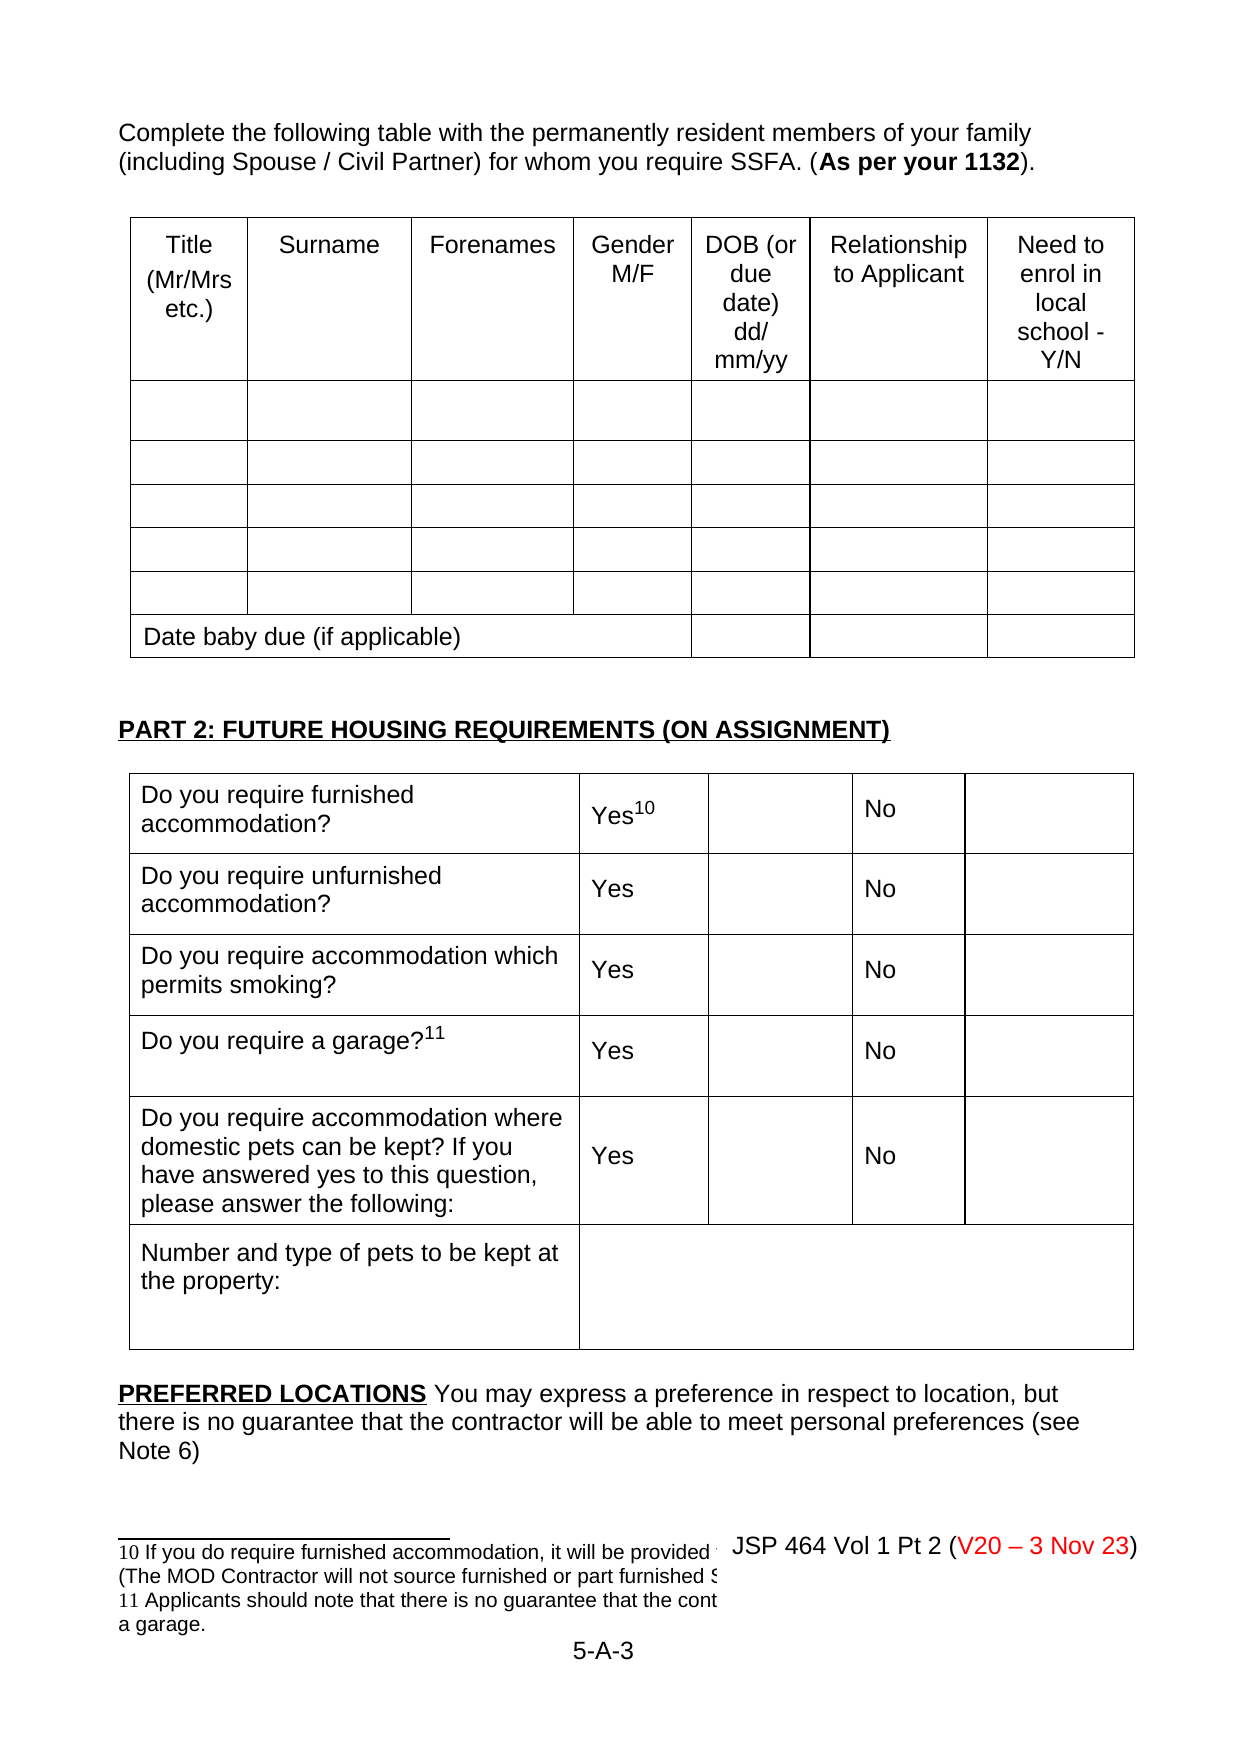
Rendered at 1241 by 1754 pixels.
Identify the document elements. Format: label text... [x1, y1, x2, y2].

table_cell [131, 572, 247, 614]
table_cell Date baby due (if applicable) [131, 615, 691, 657]
table_cell [131, 485, 247, 527]
table_cell [692, 615, 809, 657]
table_cell [692, 485, 809, 527]
table_cell [131, 381, 247, 440]
table_cell [131, 441, 247, 483]
table_cell [988, 441, 1134, 483]
table_header DOB (or due date) dd/mm/yy [692, 218, 809, 380]
table_header [709, 774, 852, 853]
table_header Surname [248, 218, 411, 380]
table_cell [574, 441, 691, 483]
table_header Yes [580, 774, 708, 853]
table_cell [574, 485, 691, 527]
table_cell Do you require accommodation where domestic pets can be kept? If you have answered yes to this question, please answer the following: [130, 1097, 579, 1224]
table_cell [248, 572, 411, 614]
table_cell No [853, 1097, 964, 1224]
table_cell No [853, 935, 964, 1015]
table_cell [248, 485, 411, 527]
table_cell [412, 572, 573, 614]
table_cell No [853, 854, 964, 934]
table_cell [412, 485, 573, 527]
table_cell [811, 615, 987, 657]
table_cell [811, 572, 987, 614]
table_cell [709, 854, 852, 934]
table_cell [966, 1016, 1133, 1096]
table_cell [412, 381, 573, 440]
table_cell [988, 381, 1134, 440]
table_header Gender M/F [574, 218, 691, 380]
table_cell [574, 381, 691, 440]
table_cell No [853, 1016, 964, 1096]
table_cell [412, 528, 573, 571]
table_cell [988, 528, 1134, 571]
table_cell [709, 1097, 852, 1224]
table_cell [966, 854, 1133, 934]
table_cell Yes [580, 854, 708, 934]
table_cell Yes [580, 935, 708, 1015]
table_cell Yes [580, 1097, 708, 1224]
table_header Relationship to Applicant [811, 218, 987, 380]
table_cell [966, 935, 1133, 1015]
text Complete the following table with the permanently resident members of your family (including Spouse / Civil Partner) for whom you require SSFA. (As per your 1132). [118, 118, 1122, 176]
table_cell [811, 485, 987, 527]
table_cell [692, 441, 809, 483]
table_cell Number and type of pets to be kept at the property: [130, 1225, 579, 1349]
table_header Title (Mr/Mrs etc.) [131, 218, 247, 380]
table_cell [811, 381, 987, 440]
table_cell [811, 528, 987, 571]
table_cell Do you require accommodation which permits smoking? [130, 935, 579, 1015]
table_header Need to enrol in local school - Y/N [988, 218, 1134, 380]
table_cell [248, 441, 411, 483]
table_cell [574, 528, 691, 571]
table_cell Do you require unfurnished accommodation? [130, 854, 579, 934]
table_cell [248, 528, 411, 571]
table_cell [966, 1097, 1133, 1224]
table_cell [692, 381, 809, 440]
table_cell [580, 1225, 1133, 1349]
table_cell [412, 441, 573, 483]
table_cell [131, 528, 247, 571]
table_cell [692, 528, 809, 571]
text PART 2: FUTURE HOUSING REQUIREMENTS (ON ASSIGNMENT) [118, 715, 1122, 744]
table_cell [988, 485, 1134, 527]
table_cell [574, 572, 691, 614]
table_cell [709, 935, 852, 1015]
table_cell [692, 572, 809, 614]
table_header [966, 774, 1133, 853]
text PREFERRED LOCATIONS You may express a preference in respect to location, but there is no guarantee that the contractor will be able to meet personal preferences (see Note 6) [118, 1379, 1122, 1465]
table_cell [988, 615, 1134, 657]
table_cell [811, 441, 987, 483]
table_cell Do you require a garage? [130, 1016, 579, 1096]
table_header Forenames [412, 218, 573, 380]
table_header No [853, 774, 964, 853]
table_header Do you require furnished accommodation? [130, 774, 579, 853]
table_cell [709, 1016, 852, 1096]
table_cell Yes [580, 1016, 708, 1096]
table_cell [248, 381, 411, 440]
table_cell [988, 572, 1134, 614]
